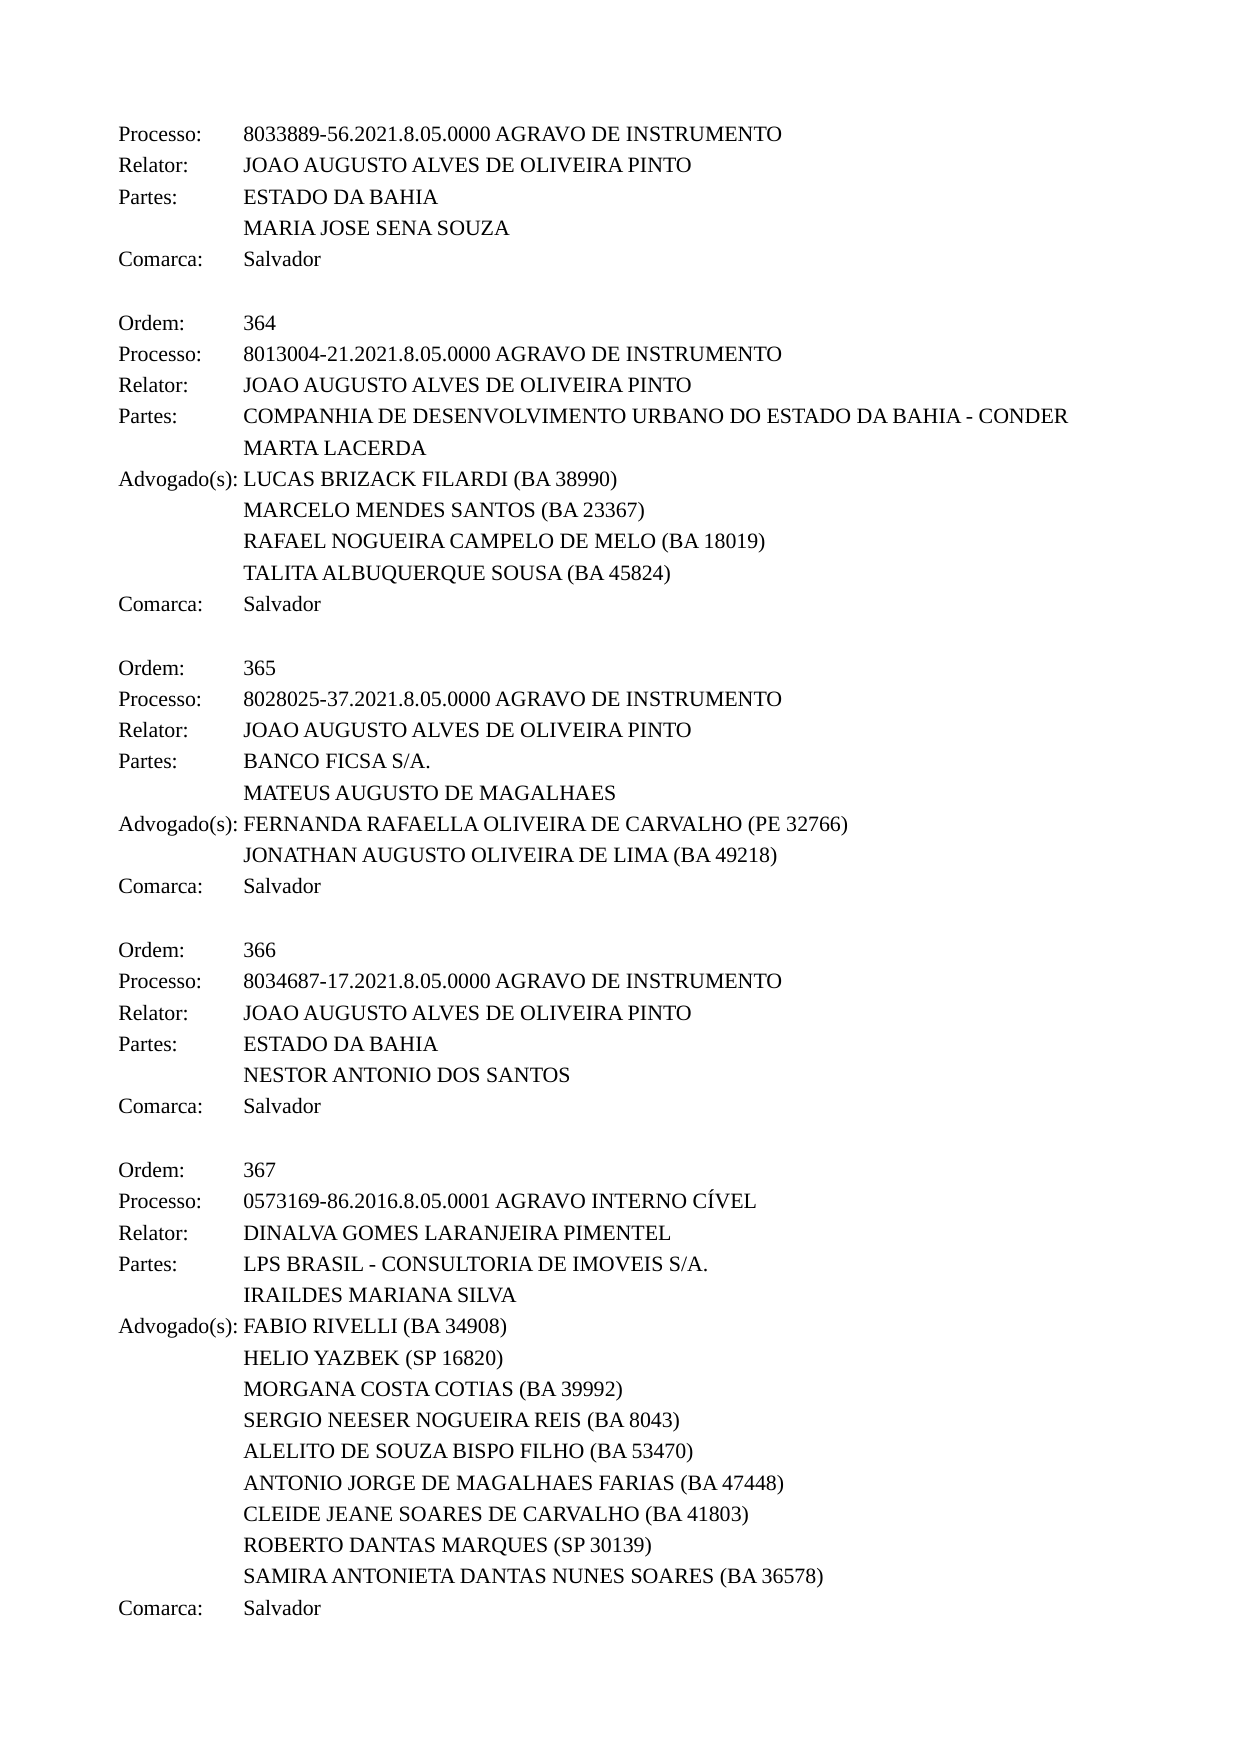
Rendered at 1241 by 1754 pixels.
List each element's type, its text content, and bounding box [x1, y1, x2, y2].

table_cell Advogado(s): [118, 808, 243, 839]
table_cell 8034687-17.2021.8.05.0000 AGRAVO DE INSTRUMENTO [243, 965, 1240, 997]
table_cell Salvador [243, 870, 1240, 902]
table_cell [118, 1404, 243, 1435]
table_cell NESTOR ANTONIO DOS SANTOS [243, 1059, 1240, 1090]
table_cell IRAILDES MARIANA SILVA [243, 1279, 1240, 1310]
table_cell [118, 1373, 243, 1404]
table_cell [118, 1466, 243, 1498]
table_cell MARTA LACERDA [243, 432, 1240, 463]
table_cell [118, 432, 243, 463]
table_cell [118, 839, 243, 870]
table_cell Partes: [118, 401, 243, 432]
table_cell Relator: [118, 1216, 243, 1248]
table_cell Comarca: [118, 1591, 243, 1623]
table_header Ordem: [118, 1154, 243, 1185]
table_cell SAMIRA ANTONIETA DANTAS NUNES SOARES (BA 36578) [243, 1560, 1240, 1591]
table_cell LPS BRASIL - CONSULTORIA DE IMOVEIS S/A. [243, 1248, 1240, 1279]
table_cell MATEUS AUGUSTO DE MAGALHAES [243, 777, 1240, 808]
table_cell [118, 1435, 243, 1466]
table_cell ESTADO DA BAHIA [243, 181, 1240, 212]
table_cell Processo: [118, 683, 243, 714]
table_cell COMPANHIA DE DESENVOLVIMENTO URBANO DO ESTADO DA BAHIA - CONDER [243, 401, 1240, 432]
table_header 367 [243, 1154, 1240, 1185]
table_cell Relator: [118, 997, 243, 1028]
table_header Ordem: [118, 934, 243, 965]
table_cell ESTADO DA BAHIA [243, 1028, 1240, 1059]
table_cell DINALVA GOMES LARANJEIRA PIMENTEL [243, 1216, 1240, 1248]
table_cell 8013004-21.2021.8.05.0000 AGRAVO DE INSTRUMENTO [243, 338, 1240, 369]
table_cell Advogado(s): [118, 1310, 243, 1341]
table_cell [118, 1341, 243, 1373]
table_header 365 [243, 652, 1240, 683]
table_cell JOAO AUGUSTO ALVES DE OLIVEIRA PINTO [243, 149, 1240, 181]
table_cell Comarca: [118, 243, 243, 274]
table_cell MARCELO MENDES SANTOS (BA 23367) [243, 494, 1240, 526]
table_cell MARIA JOSE SENA SOUZA [243, 212, 1240, 243]
table_cell [118, 1279, 243, 1310]
table_cell [118, 212, 243, 243]
table_cell MORGANA COSTA COTIAS (BA 39992) [243, 1373, 1240, 1404]
table_cell [118, 1560, 243, 1591]
table_cell SERGIO NEESER NOGUEIRA REIS (BA 8043) [243, 1404, 1240, 1435]
table_cell [118, 494, 243, 526]
table_cell Partes: [118, 1248, 243, 1279]
table_cell LUCAS BRIZACK FILARDI (BA 38990) [243, 463, 1240, 494]
table_cell Partes: [118, 745, 243, 777]
table_cell Processo: [118, 965, 243, 997]
table_cell Processo: [118, 338, 243, 369]
table_cell JOAO AUGUSTO ALVES DE OLIVEIRA PINTO [243, 714, 1240, 745]
table_cell [118, 777, 243, 808]
table_cell Partes: [118, 181, 243, 212]
table_cell [118, 557, 243, 588]
table_cell Salvador [243, 1591, 1240, 1623]
table_cell ALELITO DE SOUZA BISPO FILHO (BA 53470) [243, 1435, 1240, 1466]
table_cell 0573169-86.2016.8.05.0001 AGRAVO INTERNO CÍVEL [243, 1185, 1240, 1216]
table_header Ordem: [118, 652, 243, 683]
table_header 366 [243, 934, 1240, 965]
table_cell 8033889-56.2021.8.05.0000 AGRAVO DE INSTRUMENTO [243, 118, 1240, 149]
table_cell [118, 1059, 243, 1090]
table_cell Salvador [243, 588, 1240, 619]
table_header Ordem: [118, 307, 243, 338]
table_cell Salvador [243, 243, 1240, 274]
table_cell [118, 1529, 243, 1560]
table_cell FABIO RIVELLI (BA 34908) [243, 1310, 1240, 1341]
table_cell Relator: [118, 369, 243, 401]
table_cell Salvador [243, 1090, 1240, 1122]
table_header 364 [243, 307, 1240, 338]
table_cell JOAO AUGUSTO ALVES DE OLIVEIRA PINTO [243, 369, 1240, 401]
table_cell RAFAEL NOGUEIRA CAMPELO DE MELO (BA 18019) [243, 526, 1240, 557]
table_cell JOAO AUGUSTO ALVES DE OLIVEIRA PINTO [243, 997, 1240, 1028]
table_cell ROBERTO DANTAS MARQUES (SP 30139) [243, 1529, 1240, 1560]
table_cell Processo: [118, 118, 243, 149]
table_cell CLEIDE JEANE SOARES DE CARVALHO (BA 41803) [243, 1498, 1240, 1529]
table_cell ANTONIO JORGE DE MAGALHAES FARIAS (BA 47448) [243, 1466, 1240, 1498]
table_cell Relator: [118, 149, 243, 181]
table_cell [118, 1498, 243, 1529]
table_cell Comarca: [118, 870, 243, 902]
table_cell Advogado(s): [118, 463, 243, 494]
table_cell HELIO YAZBEK (SP 16820) [243, 1341, 1240, 1373]
table_cell FERNANDA RAFAELLA OLIVEIRA DE CARVALHO (PE 32766) [243, 808, 1240, 839]
table_cell Partes: [118, 1028, 243, 1059]
table_cell TALITA ALBUQUERQUE SOUSA (BA 45824) [243, 557, 1240, 588]
table_cell Comarca: [118, 588, 243, 619]
table_cell Comarca: [118, 1090, 243, 1122]
table_cell JONATHAN AUGUSTO OLIVEIRA DE LIMA (BA 49218) [243, 839, 1240, 870]
table_cell 8028025-37.2021.8.05.0000 AGRAVO DE INSTRUMENTO [243, 683, 1240, 714]
table_cell BANCO FICSA S/A. [243, 745, 1240, 777]
table_cell Processo: [118, 1185, 243, 1216]
table_cell [118, 526, 243, 557]
table_cell Relator: [118, 714, 243, 745]
